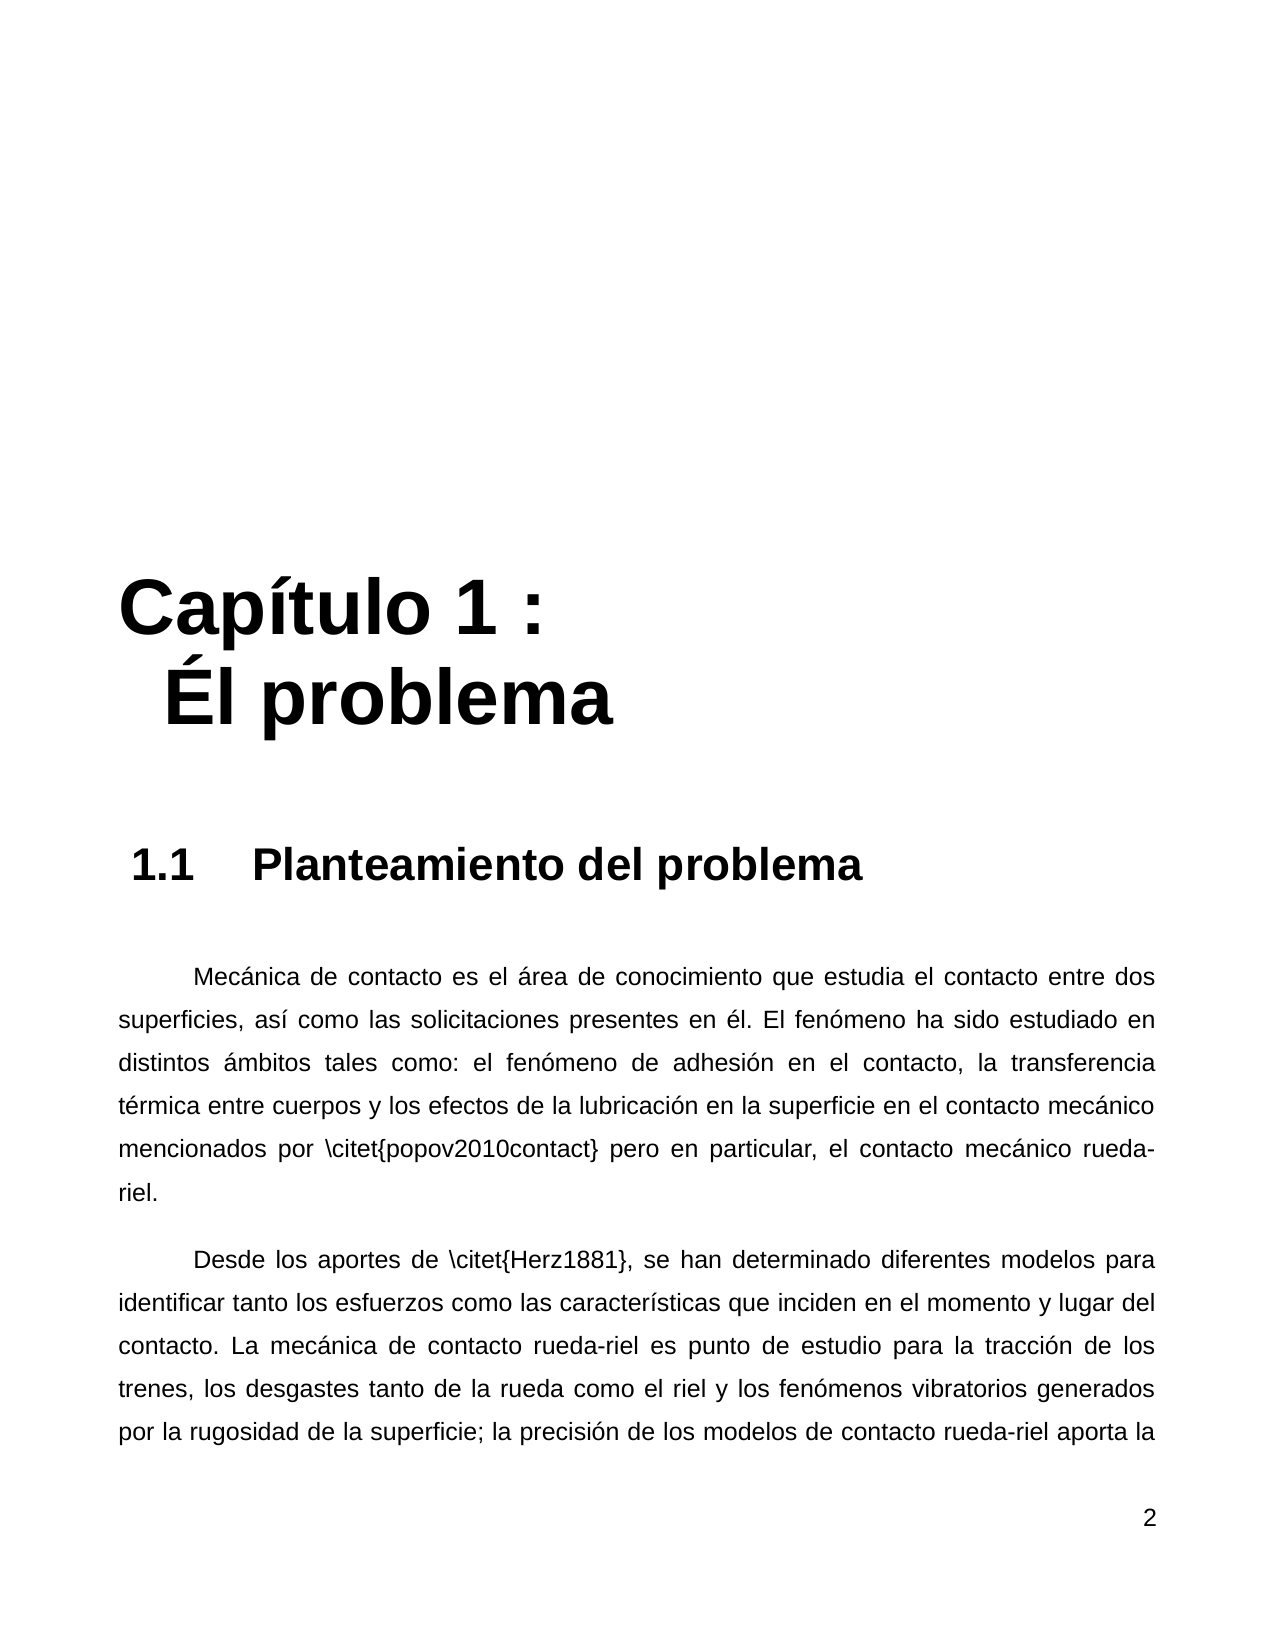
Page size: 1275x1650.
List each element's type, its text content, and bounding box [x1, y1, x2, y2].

subtitle Él problema [118, 560, 1157, 741]
subtitle Planteamiento del problema [118, 838, 1157, 890]
text Mecánica de contacto es el área de conocimiento que estudia el contacto entre dos superficies, así como las solicitaciones presentes en él. El fenómeno ha sido estudiado en distintos ámbitos tales como: el fenómeno de adhesión en el contacto, la transferencia térmica entre cuerpos y los efectos de la lubricación en la superficie en el contacto mecánico mencionados por \citet{popov2010contact} pero en particular, el contacto mecánico rueda-riel. [118, 962, 1157, 1206]
text Desde los aportes de \citet{Herz1881}, se han determinado diferentes modelos para identificar tanto los esfuerzos como las características que inciden en el momento y lugar del contacto. La mecánica de contacto rueda-riel es punto de estudio para la tracción de los trenes, los desgastes tanto de la rueda como el riel y los fenómenos vibratorios generados por la rugosidad de la superficie; la precisión de los modelos de contacto rueda-riel aporta la [118, 1245, 1157, 1446]
